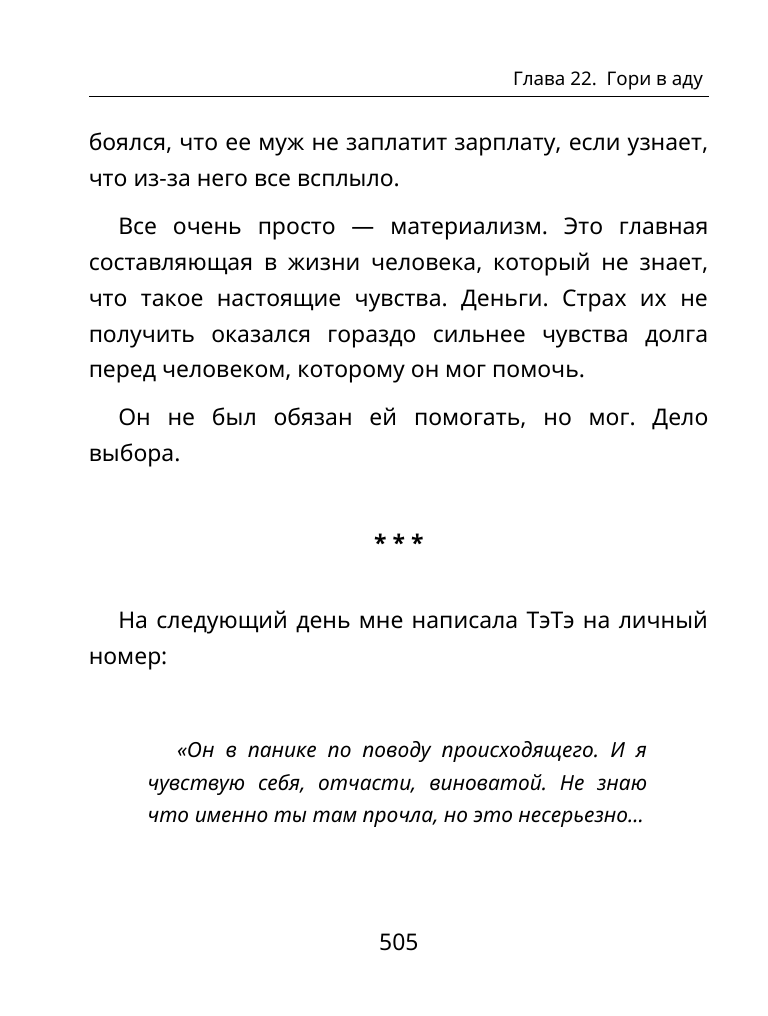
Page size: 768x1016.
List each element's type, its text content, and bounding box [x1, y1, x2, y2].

text боялся, что ее муж не заплатит зарплату, если узнает, что из-за него все всплыло. [88, 126, 709, 193]
text «Он в панике по поводу происходящего. И я чувствую себя, отчасти, виноватой. Не знаю что именно ты там прочла, но это несерьезно... [147, 735, 650, 829]
text На следующий день мне написала ТэТэ на личный номер: [88, 604, 709, 671]
text Все очень просто — материализм. Это главная составляющая в жизни человека, который не знает, что такое настоящие чувства. Деньги. Страх их не получить оказался гораздо сильнее чувства долга перед человеком, которому он мог помочь. [88, 210, 709, 385]
text Он не был обязан ей помогать, но мог. Дело выбора. [88, 401, 709, 468]
subtitle * * * [88, 526, 709, 558]
